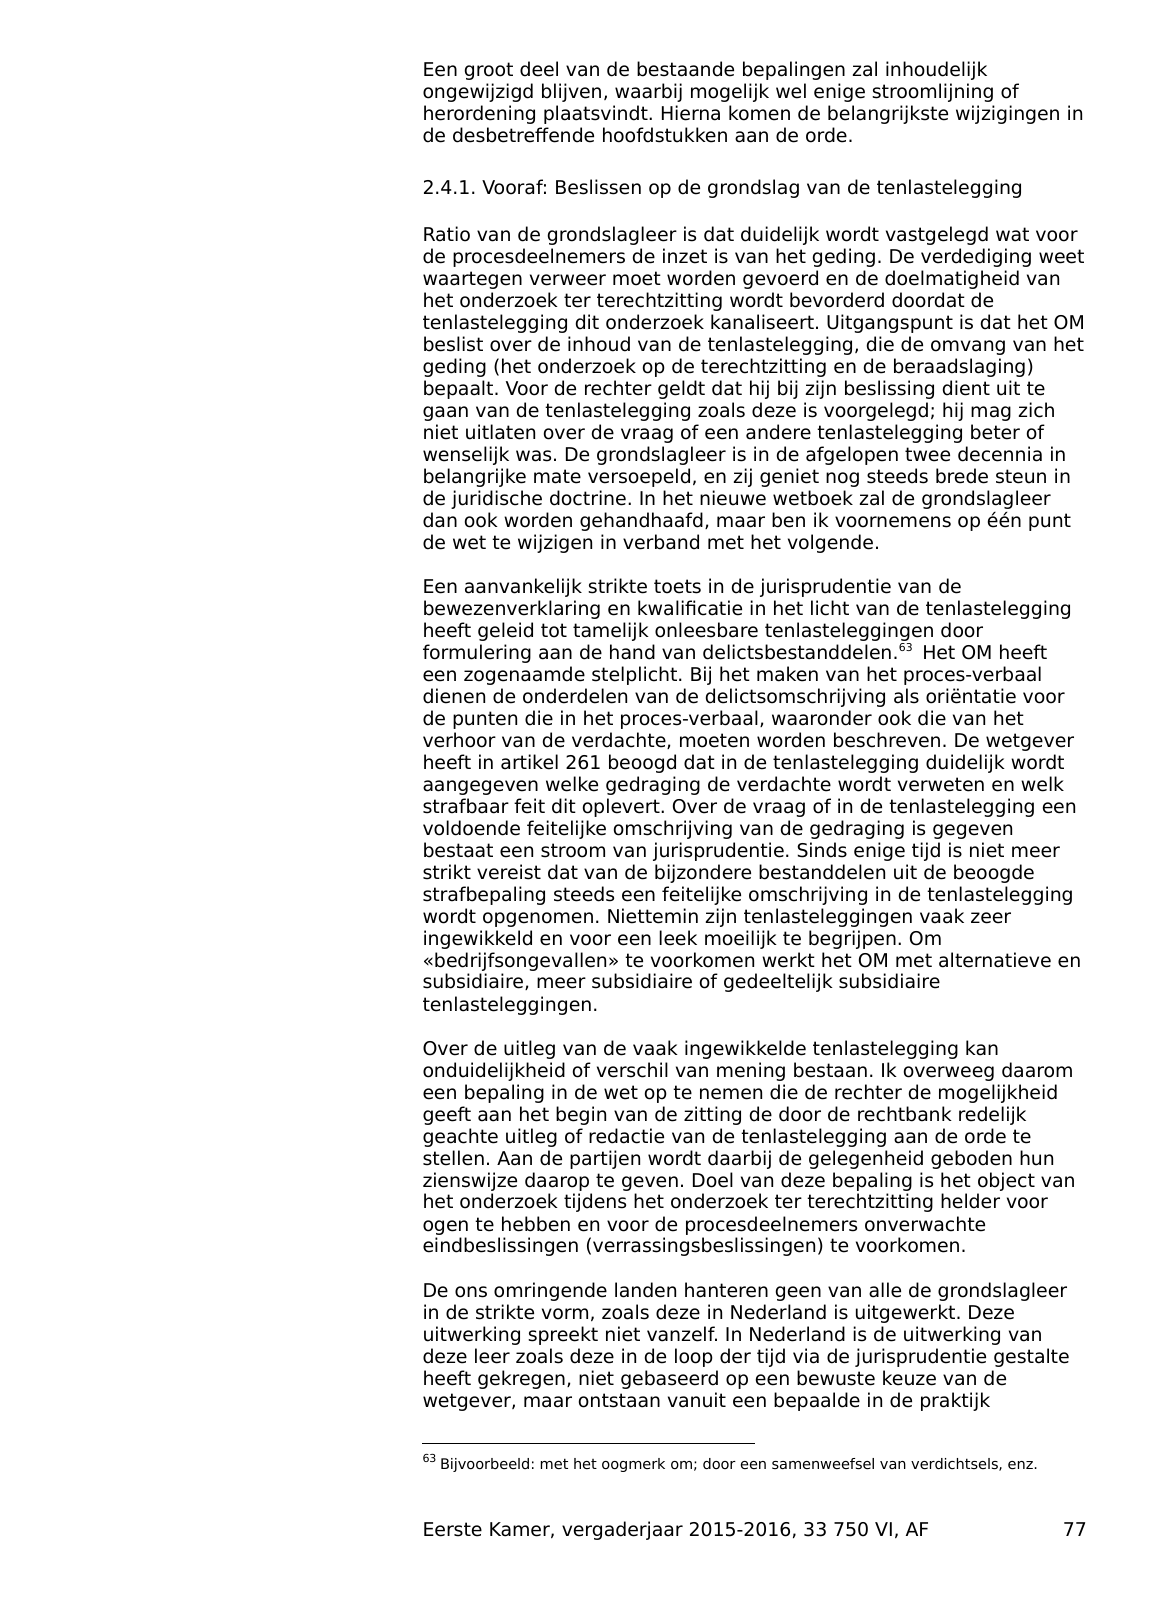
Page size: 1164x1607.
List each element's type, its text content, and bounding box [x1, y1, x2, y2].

text Over de uitleg van de vaak ingewikkelde tenlastelegging kan onduidelijkheid of verschil van mening bestaan. Ik overweeg daarom een bepaling in de wet op te nemen die de rechter de mogelijkheid geeft aan het begin van de zitting de door de rechtbank redelijk geachte uitleg of redactie van de tenlastelegging aan de orde te stellen. Aan de partijen wordt daarbij de gelegenheid geboden hun zienswijze daarop te geven. Doel van deze bepaling is het object van het onderzoek tijdens het onderzoek ter terechtzitting helder voor ogen te hebben en voor de procesdeelnemers onverwachte eindbeslissingen (verrassingsbeslissingen) te voorkomen. [422, 1038, 1087, 1257]
text Bijvoorbeeld: met het oogmerk om; door een samenweefsel van verdichtsels, enz. [422, 1452, 1087, 1474]
text Een groot deel van de bestaande bepalingen zal inhoudelijk ongewijzigd blijven, waarbij mogelijk wel enige stroomlijning of herordening plaatsvindt. Hierna komen de belangrijkste wijzigingen in de desbetreffende hoofdstukken aan de orde. [422, 59, 1087, 147]
subtitle 2.4.1. Vooraf: Beslissen op de grondslag van de tenlastelegging [422, 177, 1087, 199]
text De ons omringende landen hanteren geen van alle de grondslagleer in de strikte vorm, zoals deze in Nederland is uitgewerkt. Deze uitwerking spreekt niet vanzelf. In Nederland is de uitwerking van deze leer zoals deze in de loop der tijd via de jurisprudentie gestalte heeft gekregen, niet gebaseerd op een bewuste keuze van de wetgever, maar ontstaan vanuit een bepaalde in de praktijk [422, 1279, 1087, 1411]
text Ratio van de grondslagleer is dat duidelijk wordt vastgelegd wat voor de procesdeelnemers de inzet is van het geding. De verdediging weet waartegen verweer moet worden gevoerd en de doelmatigheid van het onderzoek ter terechtzitting wordt bevorderd doordat de tenlastelegging dit onderzoek kanaliseert. Uitgangspunt is dat het OM beslist over de inhoud van de tenlastelegging, die de omvang van het geding (het onderzoek op de terechtzitting en de beraadslaging) bepaalt. Voor de rechter geldt dat hij bij zijn beslissing dient uit te gaan van de tenlastelegging zoals deze is voorgelegd; hij mag zich niet uitlaten over de vraag of een andere tenlastelegging beter of wenselijk was. De grondslagleer is in de afgelopen twee decennia in belangrijke mate versoepeld, en zij geniet nog steeds brede steun in de juridische doctrine. In het nieuwe wetboek zal de grondslagleer dan ook worden gehandhaafd, maar ben ik voornemens op één punt de wet te wijzigen in verband met het volgende. [422, 224, 1087, 554]
text Een aanvankelijk strikte toets in de jurisprudentie van de bewezenverklaring en kwalificatie in het licht van de tenlastelegging heeft geleid tot tamelijk onleesbare tenlasteleggingen door formulering aan de hand van delictsbestanddelen. Het OM heeft een zogenaamde stelplicht. Bij het maken van het proces-verbaal dienen de onderdelen van de delictsomschrijving als oriëntatie voor de punten die in het proces-verbaal, waaronder ook die van het verhoor van de verdachte, moeten worden beschreven. De wetgever heeft in artikel 261 beoogd dat in de tenlastelegging duidelijk wordt aangegeven welke gedraging de verdachte wordt verweten en welk strafbaar feit dit oplevert. Over de vraag of in de tenlastelegging een voldoende feitelijke omschrijving van de gedraging is gegeven bestaat een stroom van jurisprudentie. Sinds enige tijd is niet meer strikt vereist dat van de bijzondere bestanddelen uit de beoogde strafbepaling steeds een feitelijke omschrijving in de tenlastelegging wordt opgenomen. Niettemin zijn tenlasteleggingen vaak zeer ingewikkeld en voor een leek moeilijk te begrijpen. Om «bedrijfsongevallen» te voorkomen werkt het OM met alternatieve en subsidiaire, meer subsidiaire of gedeeltelijk subsidiaire tenlasteleggingen. [422, 576, 1087, 1015]
